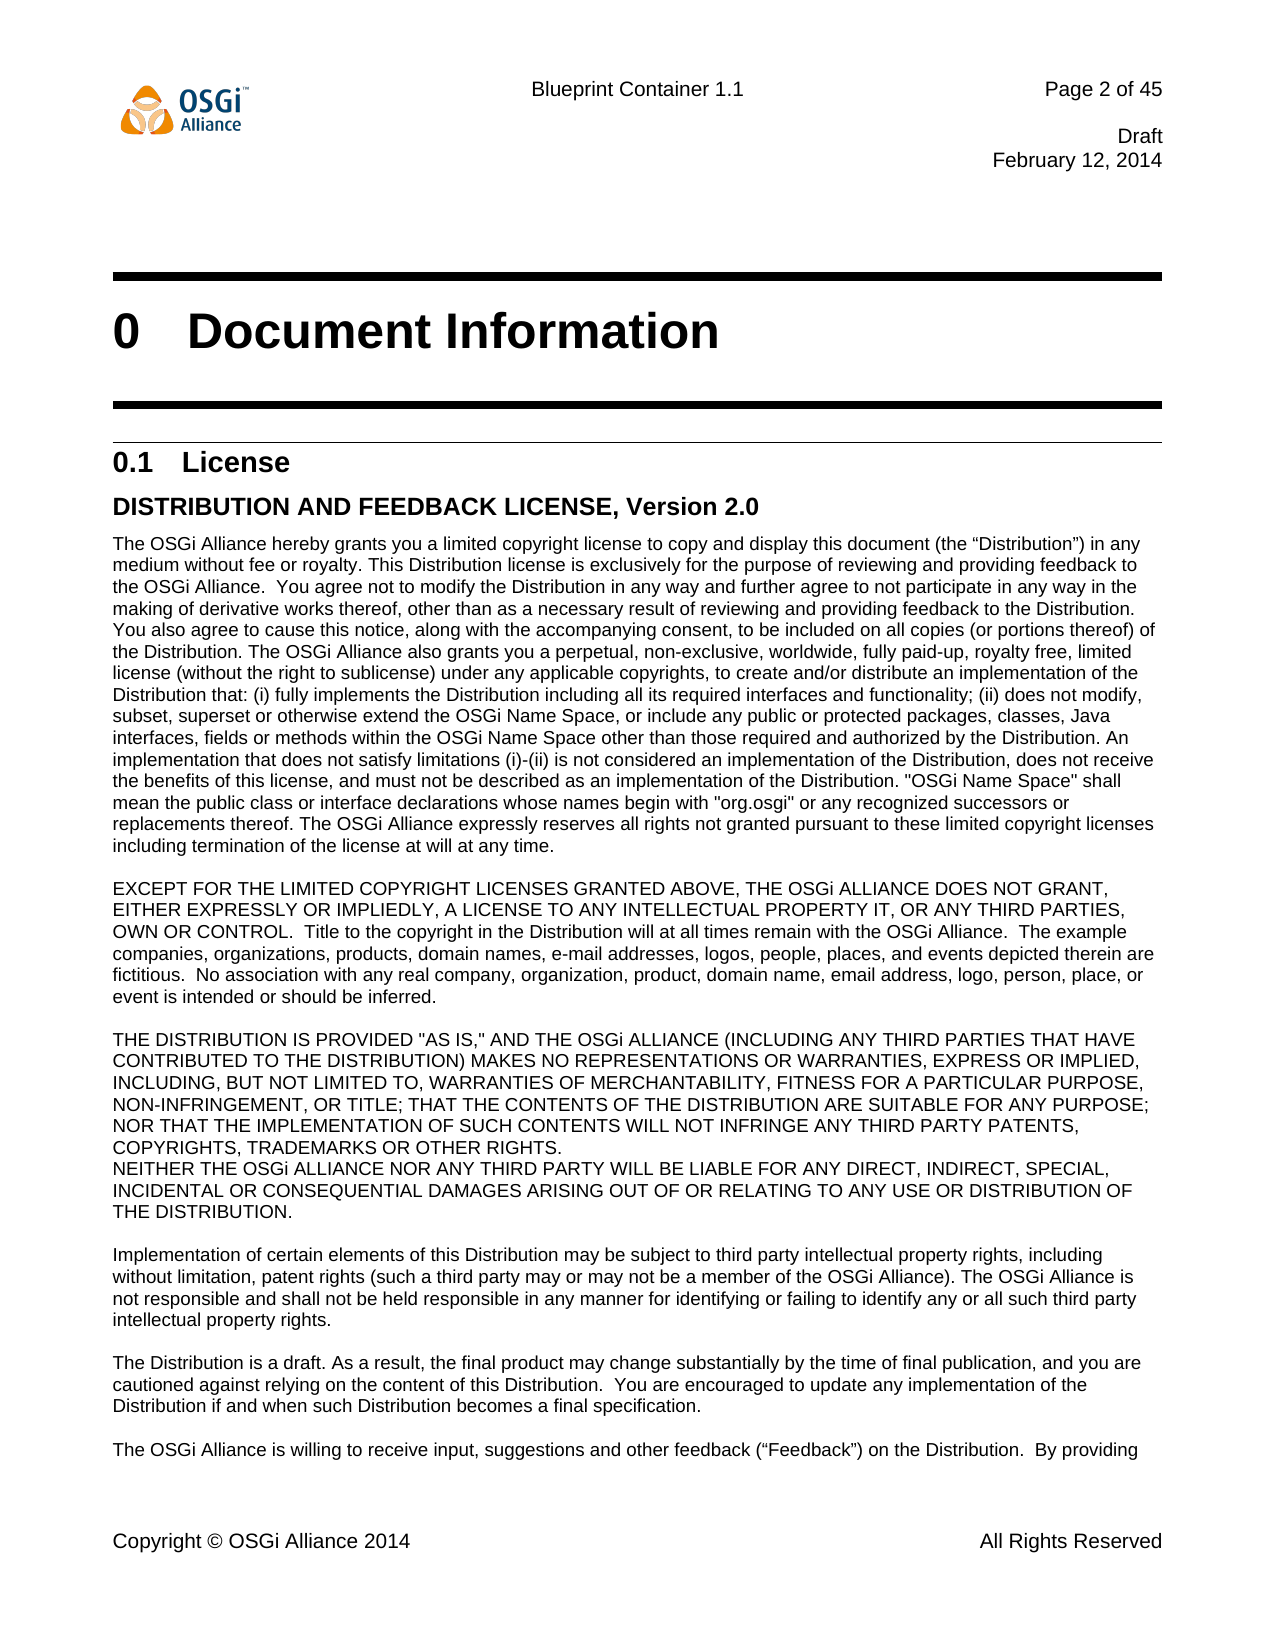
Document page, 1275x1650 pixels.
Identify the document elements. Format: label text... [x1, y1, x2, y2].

picture [113, 78, 257, 142]
subtitle Document Information [112, 273, 1162, 409]
text The OSGi Alliance is willing to receive input, suggestions and other feedback (“Feedback”) on the Distribution. By providing [112, 1438, 1162, 1460]
text THE DISTRIBUTION IS PROVIDED "AS IS," AND THE OSGi ALLIANCE (INCLUDING ANY THIRD PARTIES THAT HAVE CONTRIBUTED TO THE DISTRIBUTION) MAKES NO REPRESENTATIONS OR WARRANTIES, EXPRESS OR IMPLIED, INCLUDING, BUT NOT LIMITED TO, WARRANTIES OF MERCHANTABILITY, FITNESS FOR A PARTICULAR PURPOSE, NON-INFRINGEMENT, OR TITLE; THAT THE CONTENTS OF THE DISTRIBUTION ARE SUITABLE FOR ANY PURPOSE; NOR THAT THE IMPLEMENTATION OF SUCH CONTENTS WILL NOT INFRINGE ANY THIRD PARTY PATENTS, COPYRIGHTS, TRADEMARKS OR OTHER RIGHTS. [112, 1029, 1162, 1158]
subtitle License [112, 443, 1162, 479]
text DISTRIBUTION AND FEEDBACK LICENSE, Version 2.0 [112, 491, 1162, 520]
text Implementation of certain elements of this Distribution may be subject to third party intellectual property rights, including without limitation, patent rights (such a third party may or may not be a member of the OSGi Alliance). The OSGi Alliance is not responsible and shall not be held responsible in any manner for identifying or failing to identify any or all such third party intellectual property rights. [112, 1244, 1162, 1331]
text The OSGi Alliance hereby grants you a limited copyright license to copy and display this document (the “Distribution”) in any medium without fee or royalty. This Distribution license is exclusively for the purpose of reviewing and providing feedback to the OSGi Alliance. You agree not to modify the Distribution in any way and further agree to not participate in any way in the making of derivative works thereof, other than as a necessary result of reviewing and providing feedback to the Distribution. You also agree to cause this notice, along with the accompanying consent, to be included on all copies (or portions thereof) of the Distribution. The OSGi Alliance also grants you a perpetual, non-exclusive, worldwide, fully paid-up, royalty free, limited license (without the right to sublicense) under any applicable copyrights, to create and/or distribute an implementation of the Distribution that: (i) fully implements the Distribution including all its required interfaces and functionality; (ii) does not modify, subset, superset or otherwise extend the OSGi Name Space, or include any public or protected packages, classes, Java interfaces, fields or methods within the OSGi Name Space other than those required and authorized by the Distribution. An implementation that does not satisfy limitations (i)-(ii) is not considered an implementation of the Distribution, does not receive the benefits of this license, and must not be described as an implementation of the Distribution. "OSGi Name Space" shall mean the public class or interface declarations whose names begin with "org.osgi" or any recognized successors or replacements thereof. The OSGi Alliance expressly reserves all rights not granted pursuant to these limited copyright licenses including termination of the license at will at any time. [112, 533, 1162, 856]
text EXCEPT FOR THE LIMITED COPYRIGHT LICENSES GRANTED ABOVE, THE OSGi ALLIANCE DOES NOT GRANT, EITHER EXPRESSLY OR IMPLIEDLY, A LICENSE TO ANY INTELLECTUAL PROPERTY IT, OR ANY THIRD PARTIES, OWN OR CONTROL. Title to the copyright in the Distribution will at all times remain with the OSGi Alliance. The example companies, organizations, products, domain names, e-mail addresses, logos, people, places, and events depicted therein are fictitious. No association with any real company, organization, product, domain name, email address, logo, person, place, or event is intended or should be inferred. [112, 878, 1162, 1007]
text NEITHER THE OSGi ALLIANCE NOR ANY THIRD PARTY WILL BE LIABLE FOR ANY DIRECT, INDIRECT, SPECIAL, INCIDENTAL OR CONSEQUENTIAL DAMAGES ARISING OUT OF OR RELATING TO ANY USE OR DISTRIBUTION OF THE DISTRIBUTION. [112, 1158, 1162, 1223]
text The Distribution is a draft. As a result, the final product may change substantially by the time of final publication, and you are cautioned against relying on the content of this Distribution. You are encouraged to update any implementation of the Distribution if and when such Distribution becomes a final specification. [112, 1352, 1162, 1417]
